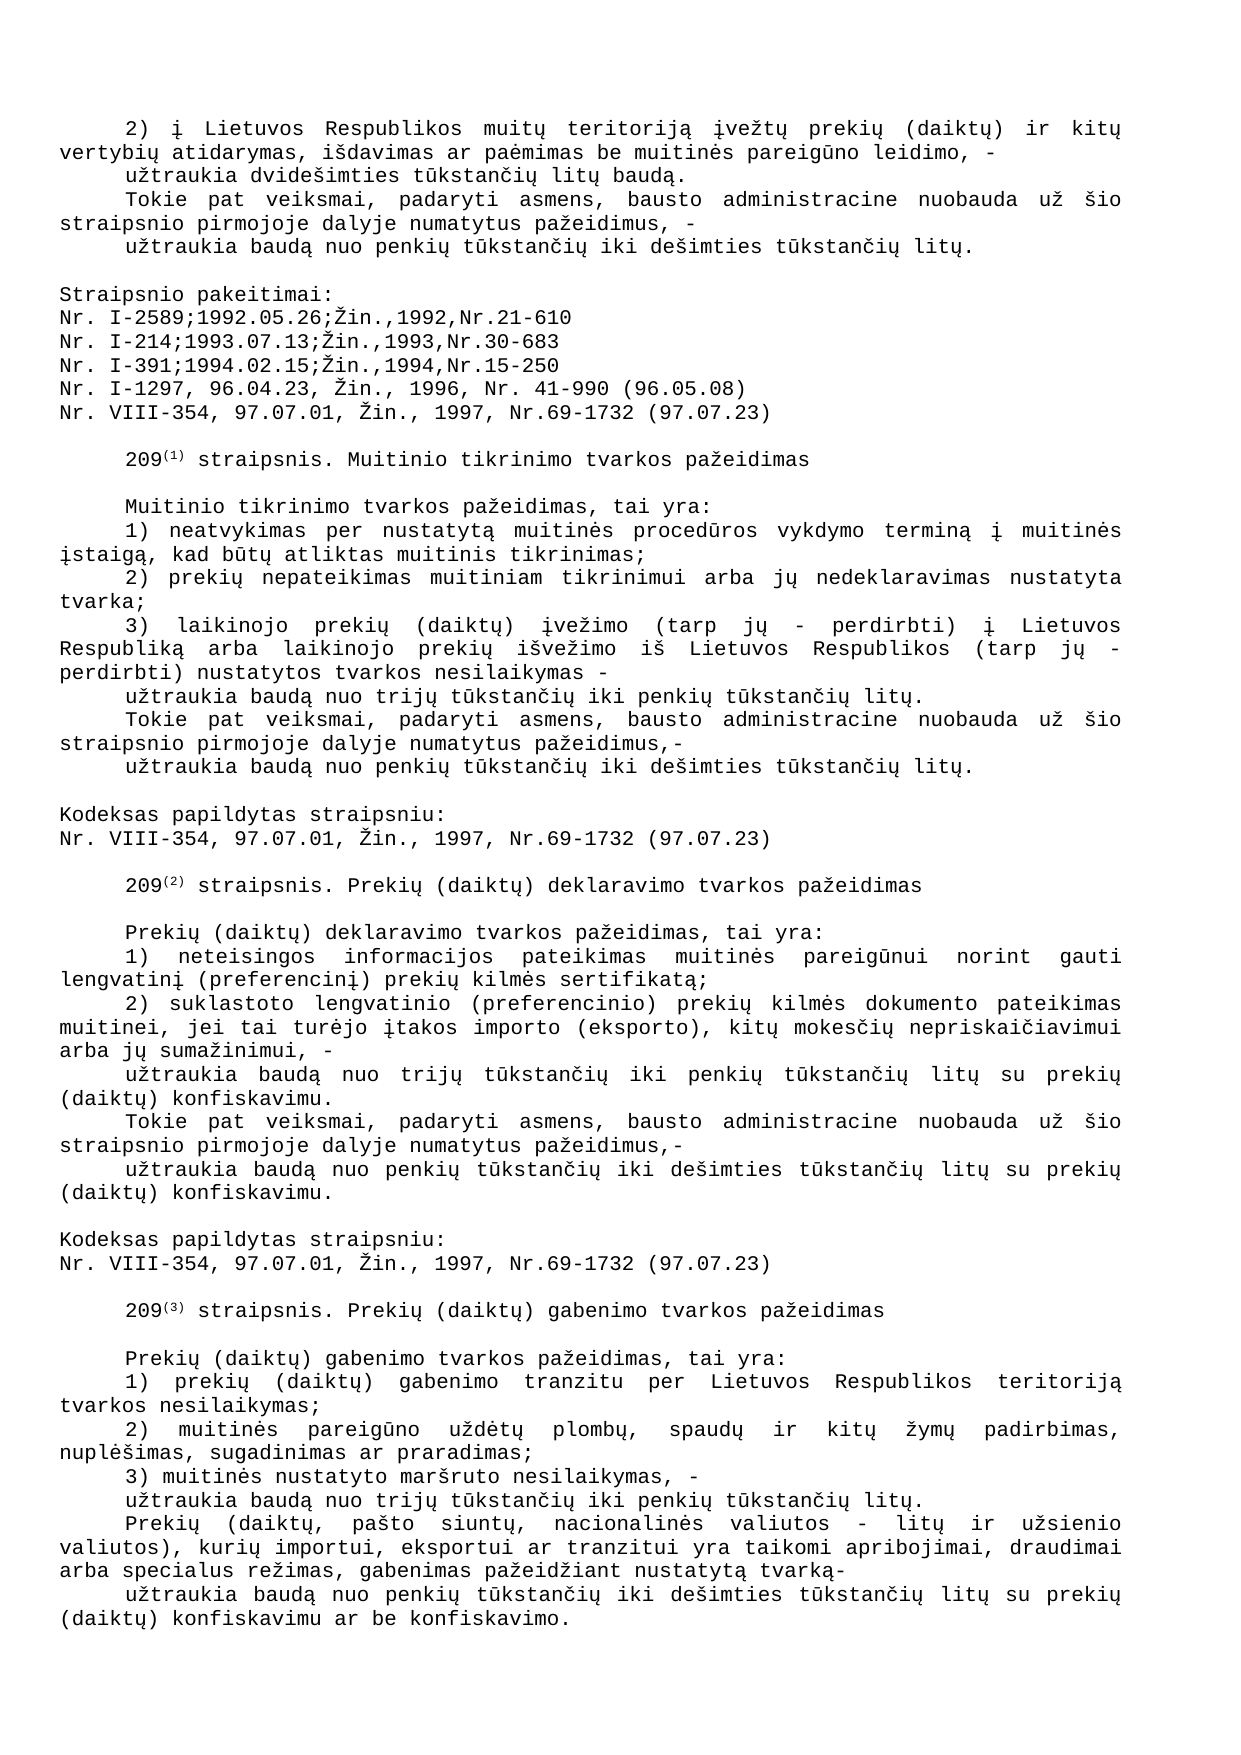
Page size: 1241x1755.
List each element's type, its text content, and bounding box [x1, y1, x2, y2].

text užtraukia baudą nuo trijų tūkstančių iki penkių tūkstančių litų. [59, 1489, 1122, 1513]
text Tokie pat veiksmai, padaryti asmens, bausto administracine nuobauda už šio straipsnio pirmojoje dalyje numatytus pažeidimus,- [59, 1111, 1122, 1158]
text Nr. I-1297, 96.04.23, Žin., 1996, Nr. 41-990 (96.05.08) [59, 378, 1122, 402]
text 1) neatvykimas per nustatytą muitinės procedūros vykdymo terminą į muitinės įstaigą, kad būtų atliktas muitinis tikrinimas; [59, 520, 1122, 567]
text 2) suklastoto lengvatinio (preferencinio) prekių kilmės dokumento pateikimas muitinei, jei tai turėjo įtakos importo (eksporto), kitų mokesčių nepriskaičiavimui arba jų sumažinimui, - [59, 993, 1122, 1064]
text užtraukia baudą nuo penkių tūkstančių iki dešimties tūkstančių litų. [59, 757, 1122, 780]
text Nr. VIII-354, 97.07.01, Žin., 1997, Nr.69-1732 (97.07.23) [59, 827, 1122, 851]
text 3) laikinojo prekių (daiktų) įvežimo (tarp jų - perdirbti) į Lietuvos Respubliką arba laikinojo prekių išvežimo iš Lietuvos Respublikos (tarp jų - perdirbti) nustatytos tvarkos nesilaikymas - [59, 615, 1122, 686]
text Muitinio tikrinimo tvarkos pažeidimas, tai yra: [59, 496, 1122, 520]
text 209(2) straipsnis. Prekių (daiktų) deklaravimo tvarkos pažeidimas [59, 875, 1122, 898]
text Prekių (daiktų) deklaravimo tvarkos pažeidimas, tai yra: [59, 922, 1122, 946]
text Nr. VIII-354, 97.07.01, Žin., 1997, Nr.69-1732 (97.07.23) [59, 402, 1122, 426]
text Prekių (daiktų, pašto siuntų, nacionalinės valiutos - litų ir užsienio valiutos), kurių importui, eksportui ar tranzitui yra taikomi apribojimai, draudimai arba specialus režimas, gabenimas pažeidžiant nustatytą tvarką- [59, 1513, 1122, 1584]
text Tokie pat veiksmai, padaryti asmens, bausto administracine nuobauda už šio straipsnio pirmojoje dalyje numatytus pažeidimus,- [59, 709, 1122, 757]
text Prekių (daiktų) gabenimo tvarkos pažeidimas, tai yra: [59, 1348, 1122, 1371]
text Nr. I-214;1993.07.13;Žin.,1993,Nr.30-683 [59, 331, 1122, 354]
text Nr. I-2589;1992.05.26;Žin.,1992,Nr.21-610 [59, 307, 1122, 331]
text Tokie pat veiksmai, padaryti asmens, bausto administracine nuobauda už šio straipsnio pirmojoje dalyje numatytus pažeidimus, - [59, 189, 1122, 236]
text 1) prekių (daiktų) gabenimo tranzitu per Lietuvos Respublikos teritoriją tvarkos nesilaikymas; [59, 1371, 1122, 1419]
text užtraukia dvidešimties tūkstančių litų baudą. [59, 165, 1122, 189]
text užtraukia baudą nuo penkių tūkstančių iki dešimties tūkstančių litų. [59, 236, 1122, 260]
text 209(3) straipsnis. Prekių (daiktų) gabenimo tvarkos pažeidimas [59, 1300, 1122, 1324]
text 3) muitinės nustatyto maršruto nesilaikymas, - [59, 1466, 1122, 1489]
text Nr. I-391;1994.02.15;Žin.,1994,Nr.15-250 [59, 354, 1122, 378]
text 1) neteisingos informacijos pateikimas muitinės pareigūnui norint gauti lengvatinį (preferencinį) prekių kilmės sertifikatą; [59, 946, 1122, 993]
text Kodeksas papildytas straipsniu: [59, 1229, 1122, 1253]
text užtraukia baudą nuo penkių tūkstančių iki dešimties tūkstančių litų su prekių (daiktų) konfiskavimu. [59, 1158, 1122, 1206]
text užtraukia baudą nuo trijų tūkstančių iki penkių tūkstančių litų. [59, 686, 1122, 709]
text Straipsnio pakeitimai: [59, 284, 1122, 307]
text Nr. VIII-354, 97.07.01, Žin., 1997, Nr.69-1732 (97.07.23) [59, 1253, 1122, 1277]
text 209(1) straipsnis. Muitinio tikrinimo tvarkos pažeidimas [59, 449, 1122, 473]
text 2) į Lietuvos Respublikos muitų teritoriją įvežtų prekių (daiktų) ir kitų vertybių atidarymas, išdavimas ar paėmimas be muitinės pareigūno leidimo, - [59, 118, 1122, 165]
text užtraukia baudą nuo penkių tūkstančių iki dešimties tūkstančių litų su prekių (daiktų) konfiskavimu ar be konfiskavimo. [59, 1584, 1122, 1631]
text 2) muitinės pareigūno uždėtų plombų, spaudų ir kitų žymų padirbimas, nuplėšimas, sugadinimas ar praradimas; [59, 1419, 1122, 1466]
text Kodeksas papildytas straipsniu: [59, 804, 1122, 827]
text 2) prekių nepateikimas muitiniam tikrinimui arba jų nedeklaravimas nustatyta tvarka; [59, 567, 1122, 615]
text užtraukia baudą nuo trijų tūkstančių iki penkių tūkstančių litų su prekių (daiktų) konfiskavimu. [59, 1064, 1122, 1111]
